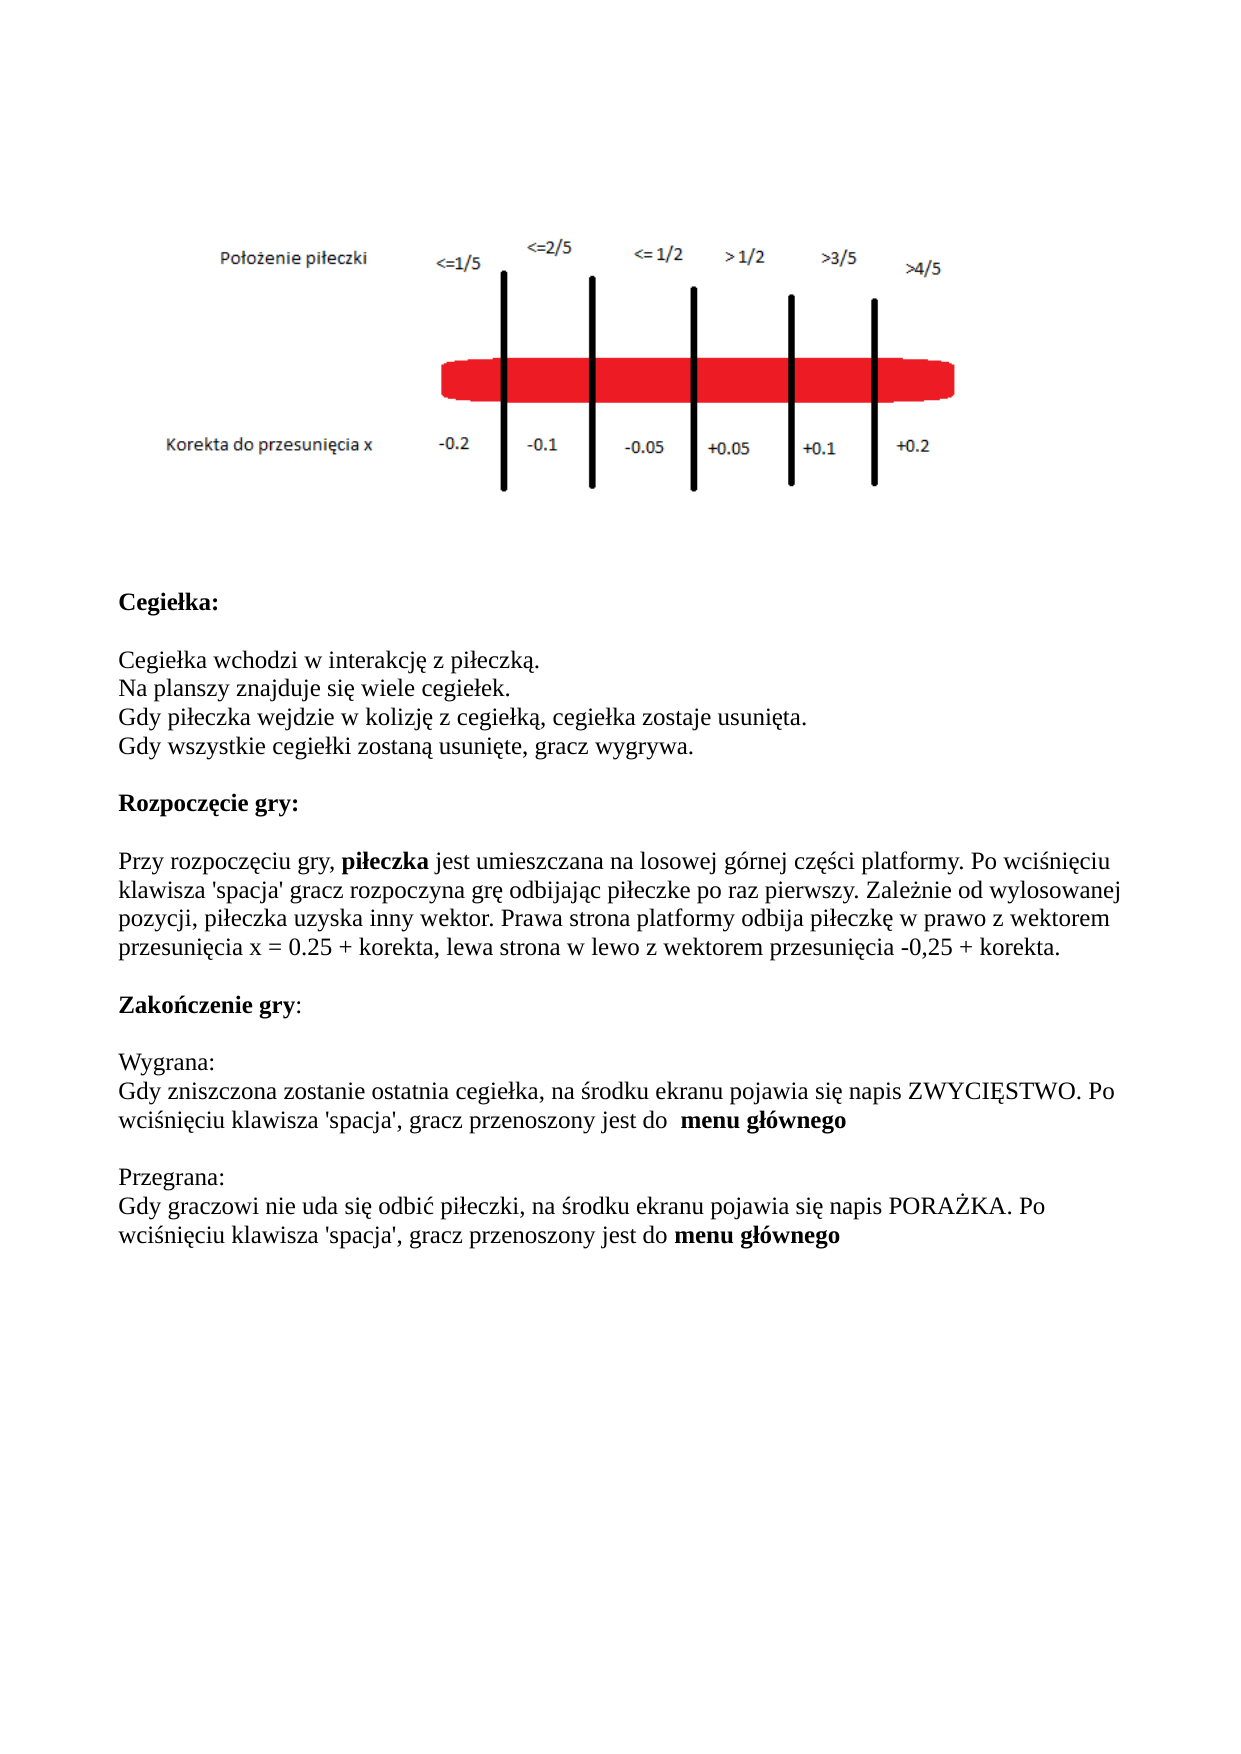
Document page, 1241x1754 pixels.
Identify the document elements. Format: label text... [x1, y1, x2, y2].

text Przegrana: [118, 1162, 1122, 1191]
text Gdy wszystkie cegiełki zostaną usunięte, gracz wygrywa. [118, 731, 1122, 760]
text Zakończenie gry: [118, 990, 1122, 1018]
text Przy rozpoczęciu gry, piłeczka jest umieszczana na losowej górnej części platformy. Po wciśnięciu klawisza 'spacja' gracz rozpoczyna grę odbijając piłeczke po raz pierwszy. Zależnie od wylosowanej pozycji, piłeczka uzyska inny wektor. Prawa strona platformy odbija piłeczkę w prawo z wektorem przesunięcia x = 0.25 + korekta, lewa strona w lewo z wektorem przesunięcia -0,25 + korekta. [118, 846, 1122, 961]
text Na planszy znajduje się wiele cegiełek. [118, 673, 1122, 702]
text Gdy piłeczka wejdzie w kolizję z cegiełką, cegiełka zostaje usunięta. [118, 702, 1122, 731]
picture [59, 129, 1064, 559]
text Rozpoczęcie gry: [118, 788, 1122, 817]
text Wygrana: [118, 1047, 1122, 1076]
text Cegiełka wchodzi w interakcję z piłeczką. [118, 645, 1122, 673]
text Gdy graczowi nie uda się odbić piłeczki, na środku ekranu pojawia się napis PORAŻKA. Po wciśnięciu klawisza 'spacja', gracz przenoszony jest do menu głównego [118, 1191, 1122, 1248]
text Gdy zniszczona zostanie ostatnia cegiełka, na środku ekranu pojawia się napis ZWYCIĘSTWO. Po wciśnięciu klawisza 'spacja', gracz przenoszony jest do menu głównego [118, 1076, 1122, 1133]
text Cegiełka: [118, 587, 1122, 616]
